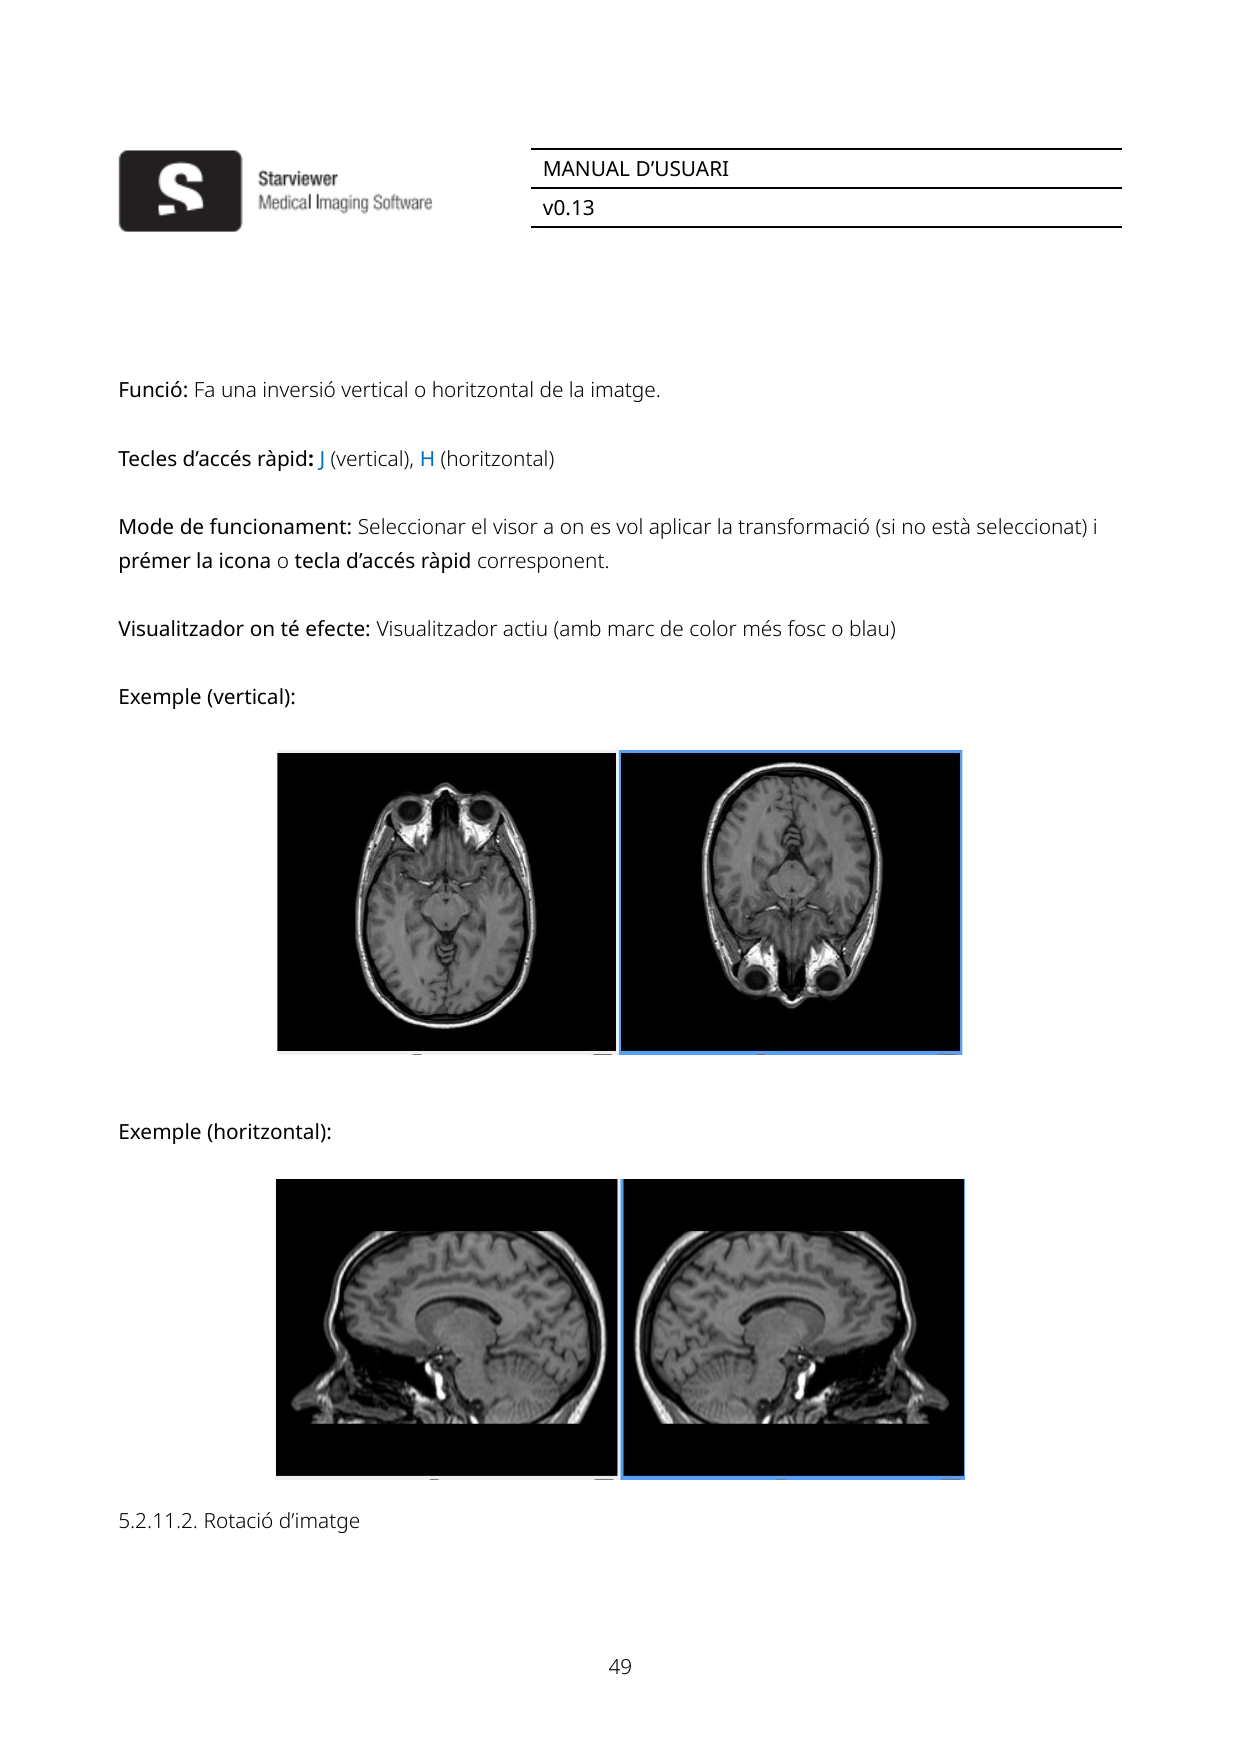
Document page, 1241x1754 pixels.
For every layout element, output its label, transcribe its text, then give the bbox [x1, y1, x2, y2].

text Exemple (vertical): [118, 682, 1122, 711]
text Funció: Fa una inversió vertical o horitzontal de la imatge. [118, 376, 1122, 404]
text Tecles d’accés ràpid: J (vertical), H (horitzontal) [118, 444, 1122, 472]
subtitle Rotació d’imatge [118, 1506, 1122, 1534]
picture [275, 1179, 965, 1480]
text Mode de funcionament: Seleccionar el visor a on es vol aplicar la transformació (si no està seleccionat) i prémer la icona o tecla d’accés ràpid corresponent. [118, 512, 1122, 574]
text Visualitzador on té efecte: Visualitzador actiu (amb marc de color més fosc o blau) [118, 614, 1122, 642]
picture [277, 750, 963, 1055]
text Exemple (horitzontal): [118, 1117, 1122, 1145]
